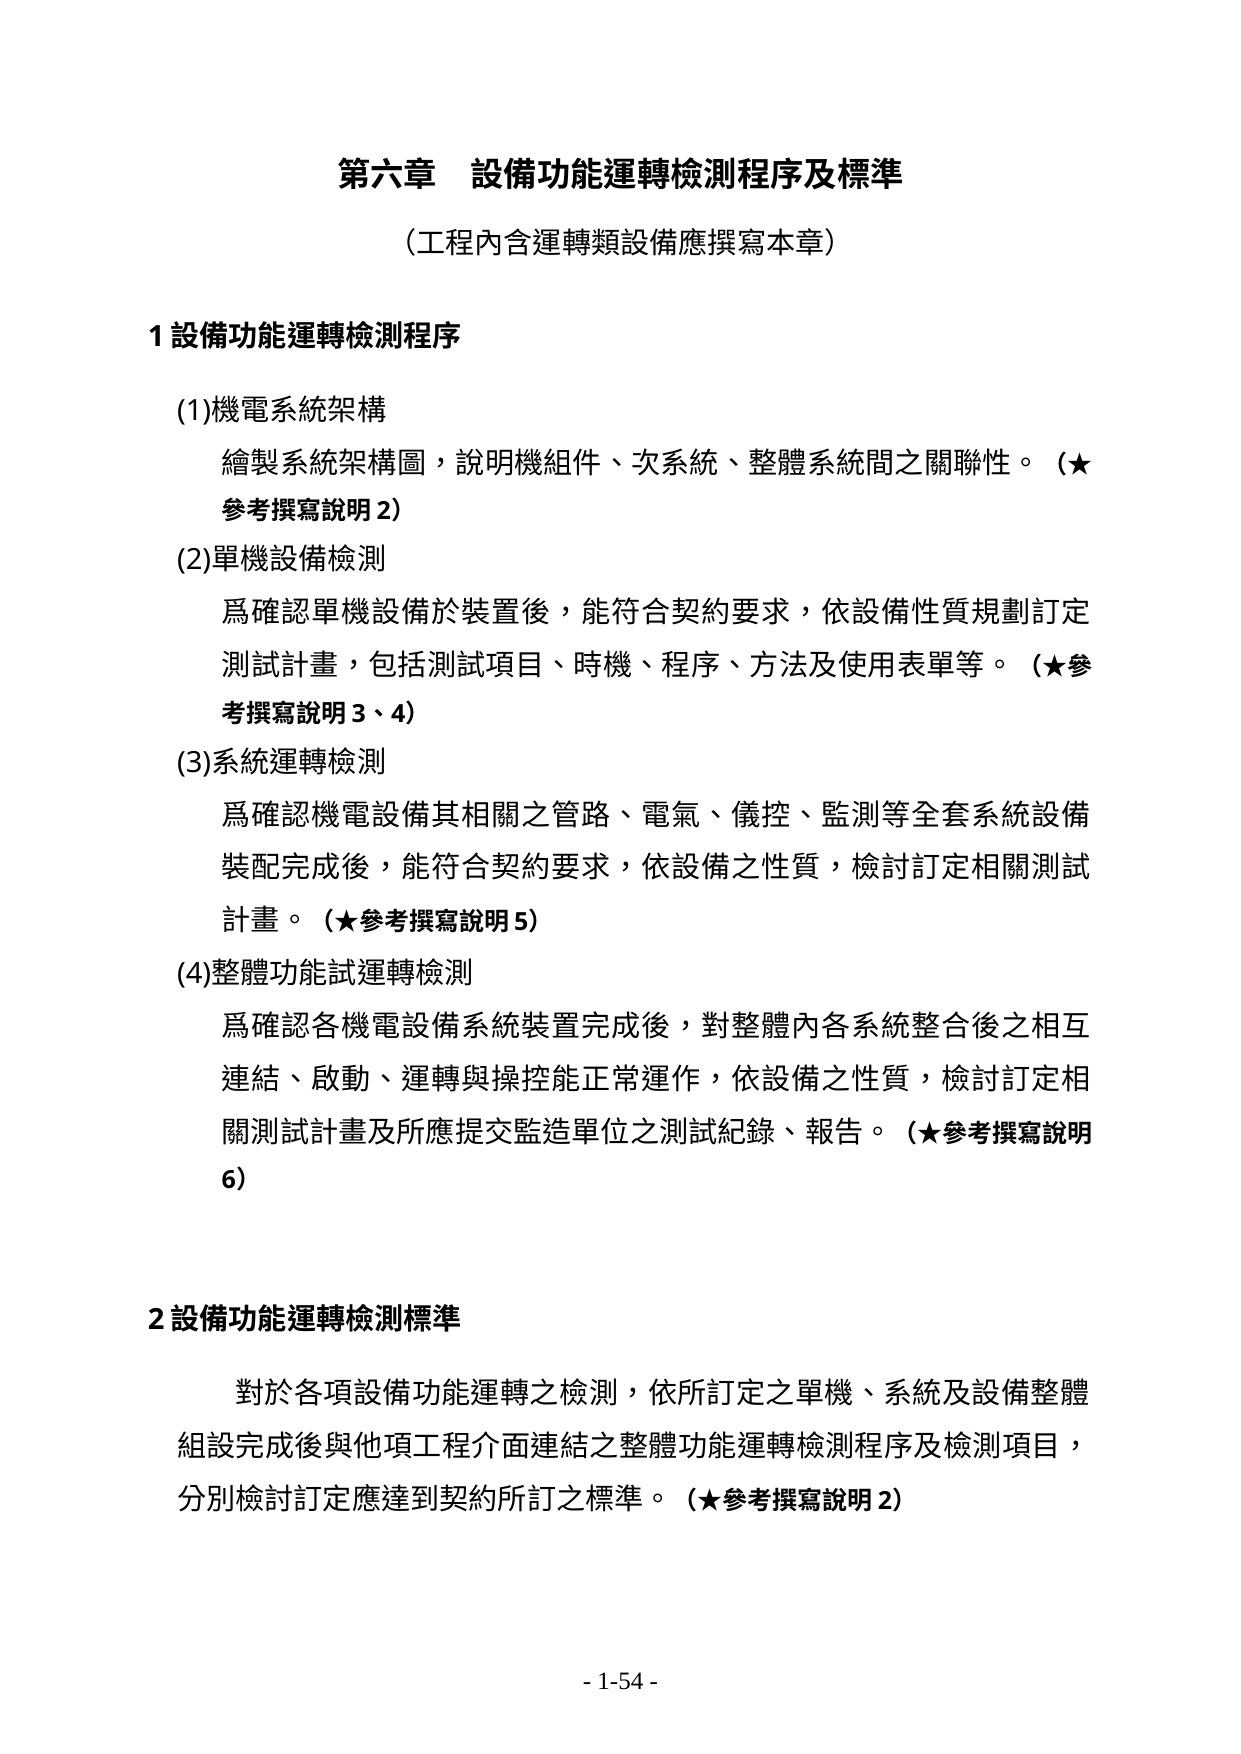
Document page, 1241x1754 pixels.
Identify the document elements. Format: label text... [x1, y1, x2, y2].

subtitle 1設備功能運轉檢測程序 [148, 312, 1092, 355]
text (1)機電系統架構 [177, 386, 1092, 429]
text 繪製系統架構圖，說明機組件、次系統、整體系統間之關聯性。（★參考撰寫說明2） [221, 439, 1092, 527]
subtitle 2設備功能運轉檢測標準 [148, 1296, 1092, 1338]
text (4)整體功能試運轉檢測 [177, 950, 1092, 992]
text (2)單機設備檢測 [177, 536, 1092, 578]
text 爲確認單機設備於裝置後，能符合契約要求，依設備性質規劃訂定測試計畫，包括測試項目、時機、程序、方法及使用表單等。（★參考撰寫說明3、4） [221, 589, 1092, 729]
text (3)系統運轉檢測 [177, 738, 1092, 781]
text 對於各項設備功能運轉之檢測，依所訂定之單機、系統及設備整體組設完成後與他項工程介面連結之整體功能運轉檢測程序及檢測項目，分別檢討訂定應達到契約所訂之標準。（★參考撰寫說明2） [177, 1369, 1092, 1517]
text （工程內含運轉類設備應撰寫本章） [148, 220, 1092, 262]
text 爲確認機電設備其相關之管路、電氣、儀控、監測等全套系統設備裝配完成後，能符合契約要求，依設備之性質，檢討訂定相關測試計畫。（★參考撰寫說明5） [221, 791, 1092, 939]
subtitle 第六章 設備功能運轉檢測程序及標準 [148, 148, 1092, 196]
text 爲確認各機電設備系統裝置完成後，對整體內各系統整合後之相互連結、啟動、運轉與操控能正常運作，依設備之性質，檢討訂定相關測試計畫及所應提交監造單位之測試紀錄、報告。（★參考撰寫說明6） [221, 1003, 1092, 1196]
